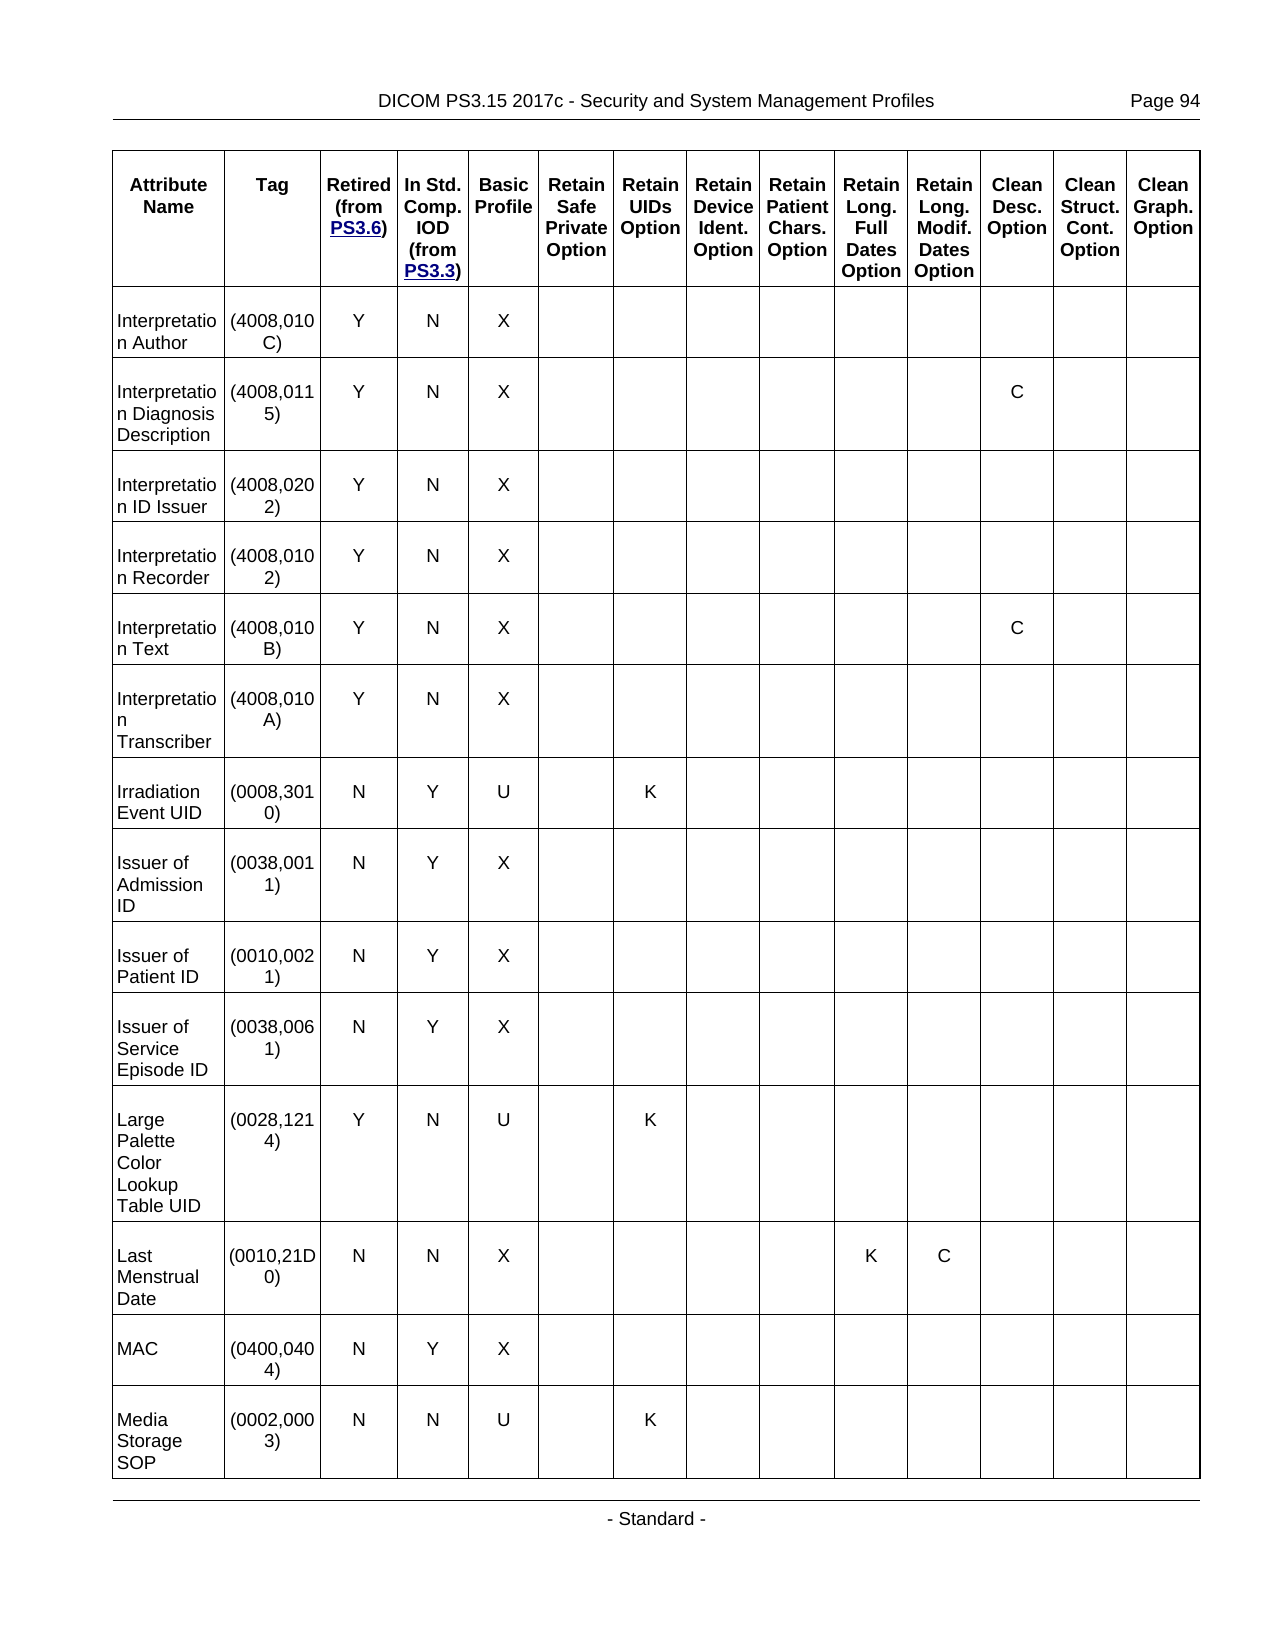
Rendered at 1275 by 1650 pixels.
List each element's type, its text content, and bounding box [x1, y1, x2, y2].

table_cell [981, 522, 1053, 592]
table_cell [687, 287, 759, 357]
table_header Basic Profile [469, 151, 538, 286]
table_header Retain Safe Private Option [539, 151, 613, 286]
table_cell (4008,010A) [225, 665, 320, 757]
table_cell (0028,1214) [225, 1086, 320, 1221]
table_cell [908, 829, 980, 921]
table_cell (0010,0021) [225, 922, 320, 992]
table_cell [981, 665, 1053, 757]
table_cell [539, 829, 613, 921]
table_cell N [321, 758, 397, 828]
table_cell K [835, 1222, 907, 1313]
table_cell [1127, 522, 1199, 592]
table_cell [1054, 1086, 1126, 1221]
table_cell Interpretation Author [113, 287, 224, 357]
table_cell [687, 358, 759, 450]
table_header Retain Long. Modif. Dates Option [908, 151, 980, 286]
table_cell X [469, 993, 538, 1085]
table_cell [687, 522, 759, 592]
table_cell [1054, 522, 1126, 592]
table_cell [687, 993, 759, 1085]
table_cell X [469, 451, 538, 521]
table_cell U [469, 758, 538, 828]
table_cell [687, 829, 759, 921]
table_cell N [398, 594, 468, 664]
table_cell [908, 594, 980, 664]
table_cell [687, 594, 759, 664]
table_cell [760, 922, 834, 992]
table_header Clean Desc. Option [981, 151, 1053, 286]
table_cell [760, 758, 834, 828]
table_cell N [321, 922, 397, 992]
table_cell [539, 358, 613, 450]
table_cell K [614, 1386, 686, 1477]
table_cell [1054, 287, 1126, 357]
table_cell N [398, 665, 468, 757]
table_cell N [398, 451, 468, 521]
table_cell [1054, 829, 1126, 921]
table_cell C [908, 1222, 980, 1313]
table_cell U [469, 1086, 538, 1221]
table_cell [835, 594, 907, 664]
table_cell [614, 665, 686, 757]
table_cell Last Menstrual Date [113, 1222, 224, 1313]
table_cell N [321, 1386, 397, 1477]
table_header Attribute Name [113, 151, 224, 286]
table_cell MAC [113, 1315, 224, 1385]
table_header Retired (from PS3.6) [321, 151, 397, 286]
table_cell [614, 522, 686, 592]
table_cell [908, 451, 980, 521]
table_cell [539, 758, 613, 828]
table_cell [687, 1386, 759, 1477]
table_cell (4008,0102) [225, 522, 320, 592]
table_cell [835, 1086, 907, 1221]
table_cell [835, 922, 907, 992]
table_cell [1127, 358, 1199, 450]
table_cell [760, 287, 834, 357]
table_cell [1127, 922, 1199, 992]
table_cell [981, 1386, 1053, 1477]
table_cell [981, 451, 1053, 521]
table_cell [687, 758, 759, 828]
table_cell N [398, 358, 468, 450]
table_cell N [321, 993, 397, 1085]
table_cell [687, 665, 759, 757]
table_cell (0038,0061) [225, 993, 320, 1085]
table_cell K [614, 758, 686, 828]
table_cell [539, 522, 613, 592]
table_cell (4008,0115) [225, 358, 320, 450]
table_cell X [469, 1315, 538, 1385]
table_cell (0010,21D0) [225, 1222, 320, 1313]
table_cell C [981, 594, 1053, 664]
table_cell Y [398, 993, 468, 1085]
table_cell N [321, 1315, 397, 1385]
table_cell [1054, 993, 1126, 1085]
table_cell Issuer of Admission ID [113, 829, 224, 921]
table_cell [614, 594, 686, 664]
table_cell [908, 922, 980, 992]
table_cell (4008,010B) [225, 594, 320, 664]
table_cell [1127, 758, 1199, 828]
table_cell (0038,0011) [225, 829, 320, 921]
table_cell [539, 287, 613, 357]
table_cell [1054, 758, 1126, 828]
table_cell Y [398, 829, 468, 921]
table_cell Y [321, 594, 397, 664]
table_cell [687, 451, 759, 521]
table_cell [835, 451, 907, 521]
table_cell N [398, 1386, 468, 1477]
table_cell Y [321, 287, 397, 357]
table_cell [539, 451, 613, 521]
table_cell U [469, 1386, 538, 1477]
table_cell Interpretation Recorder [113, 522, 224, 592]
table_cell [539, 993, 613, 1085]
table_header Retain Patient Chars. Option [760, 151, 834, 286]
table_cell N [398, 522, 468, 592]
table_cell [760, 451, 834, 521]
table_cell [1127, 1086, 1199, 1221]
table_cell [1054, 1386, 1126, 1477]
table_cell [687, 1222, 759, 1313]
table_cell [835, 287, 907, 357]
table_cell [539, 922, 613, 992]
table_cell C [981, 358, 1053, 450]
table_cell [981, 993, 1053, 1085]
table_cell [1127, 451, 1199, 521]
table_cell [539, 1315, 613, 1385]
table_cell [908, 1086, 980, 1221]
table_cell [981, 922, 1053, 992]
table_cell X [469, 522, 538, 592]
table_cell [1127, 1315, 1199, 1385]
table_cell [1127, 993, 1199, 1085]
table_cell Y [398, 1315, 468, 1385]
table_cell [981, 758, 1053, 828]
table_cell [908, 993, 980, 1085]
table_cell Interpretation Text [113, 594, 224, 664]
table_cell Interpretation Diagnosis Description [113, 358, 224, 450]
table_cell [760, 358, 834, 450]
table_cell N [398, 1222, 468, 1313]
table_cell [908, 665, 980, 757]
table_header Retain Long. Full Dates Option [835, 151, 907, 286]
table_cell (0008,3010) [225, 758, 320, 828]
table_cell X [469, 1222, 538, 1313]
table_cell [1127, 1222, 1199, 1313]
table_cell [908, 287, 980, 357]
table_cell [687, 1315, 759, 1385]
table_cell K [614, 1086, 686, 1221]
table_cell [760, 594, 834, 664]
table_cell [760, 665, 834, 757]
table_cell [760, 1386, 834, 1477]
table_cell Y [398, 758, 468, 828]
table_header Retain UIDs Option [614, 151, 686, 286]
table_cell (4008,0202) [225, 451, 320, 521]
table_cell N [398, 287, 468, 357]
table_cell [539, 1086, 613, 1221]
table_cell [614, 451, 686, 521]
table_cell [1054, 665, 1126, 757]
table_cell [835, 358, 907, 450]
table_cell [539, 1386, 613, 1477]
table_header Clean Struct. Cont. Option [1054, 151, 1126, 286]
table_cell [1127, 829, 1199, 921]
table_cell [908, 522, 980, 592]
table_cell Y [321, 522, 397, 592]
table_cell X [469, 829, 538, 921]
table_cell [614, 358, 686, 450]
table_cell [835, 1386, 907, 1477]
table_cell [1054, 451, 1126, 521]
table_cell N [398, 1086, 468, 1221]
table_cell [614, 993, 686, 1085]
table_cell Large Palette Color Lookup Table UID [113, 1086, 224, 1221]
table_cell [835, 993, 907, 1085]
table_cell Y [398, 922, 468, 992]
table_cell [1054, 1315, 1126, 1385]
table_cell [908, 1315, 980, 1385]
table_cell [1054, 358, 1126, 450]
table_cell Interpretation Transcriber [113, 665, 224, 757]
table_cell Issuer of Service Episode ID [113, 993, 224, 1085]
table_cell [908, 358, 980, 450]
table_cell [614, 922, 686, 992]
table_cell [760, 1222, 834, 1313]
table_cell N [321, 1222, 397, 1313]
table_cell X [469, 358, 538, 450]
table_cell [760, 993, 834, 1085]
table_cell Media Storage SOP [113, 1386, 224, 1477]
table_cell X [469, 922, 538, 992]
table_cell (0002,0003) [225, 1386, 320, 1477]
table_cell [835, 829, 907, 921]
table_cell X [469, 287, 538, 357]
table_header In Std. Comp. IOD (from PS3.3) [398, 151, 468, 286]
table_cell Y [321, 451, 397, 521]
table_cell [760, 1315, 834, 1385]
table_cell [760, 1086, 834, 1221]
table_cell [835, 522, 907, 592]
table_cell [1127, 665, 1199, 757]
table_cell [981, 1315, 1053, 1385]
table_cell [760, 829, 834, 921]
table_cell [539, 1222, 613, 1313]
table_cell [1127, 594, 1199, 664]
table_cell [687, 1086, 759, 1221]
table_cell [687, 922, 759, 992]
table_cell [1054, 1222, 1126, 1313]
table_cell [1054, 594, 1126, 664]
table_cell Y [321, 665, 397, 757]
table_cell [981, 829, 1053, 921]
table_cell [614, 287, 686, 357]
table_header Tag [225, 151, 320, 286]
table_cell Y [321, 358, 397, 450]
table_cell [835, 1315, 907, 1385]
table_cell [539, 665, 613, 757]
table_cell [614, 1222, 686, 1313]
table_cell (0400,0404) [225, 1315, 320, 1385]
table_cell [908, 758, 980, 828]
table_cell [835, 758, 907, 828]
table_cell Irradiation Event UID [113, 758, 224, 828]
table_cell Issuer of Patient ID [113, 922, 224, 992]
table_cell Y [321, 1086, 397, 1221]
table_cell Interpretation ID Issuer [113, 451, 224, 521]
table_cell [1054, 922, 1126, 992]
table_cell [835, 665, 907, 757]
table_cell [539, 594, 613, 664]
table_cell X [469, 665, 538, 757]
table_cell [981, 1222, 1053, 1313]
table_cell [981, 287, 1053, 357]
table_cell [981, 1086, 1053, 1221]
table_cell X [469, 594, 538, 664]
table_cell (4008,010C) [225, 287, 320, 357]
table_cell N [321, 829, 397, 921]
table_cell [614, 1315, 686, 1385]
table_header Retain Device Ident. Option [687, 151, 759, 286]
table_cell [760, 522, 834, 592]
table_cell [1127, 287, 1199, 357]
table_cell [908, 1386, 980, 1477]
table_cell [614, 829, 686, 921]
table_header Clean Graph. Option [1127, 151, 1199, 286]
table_cell [1127, 1386, 1199, 1477]
